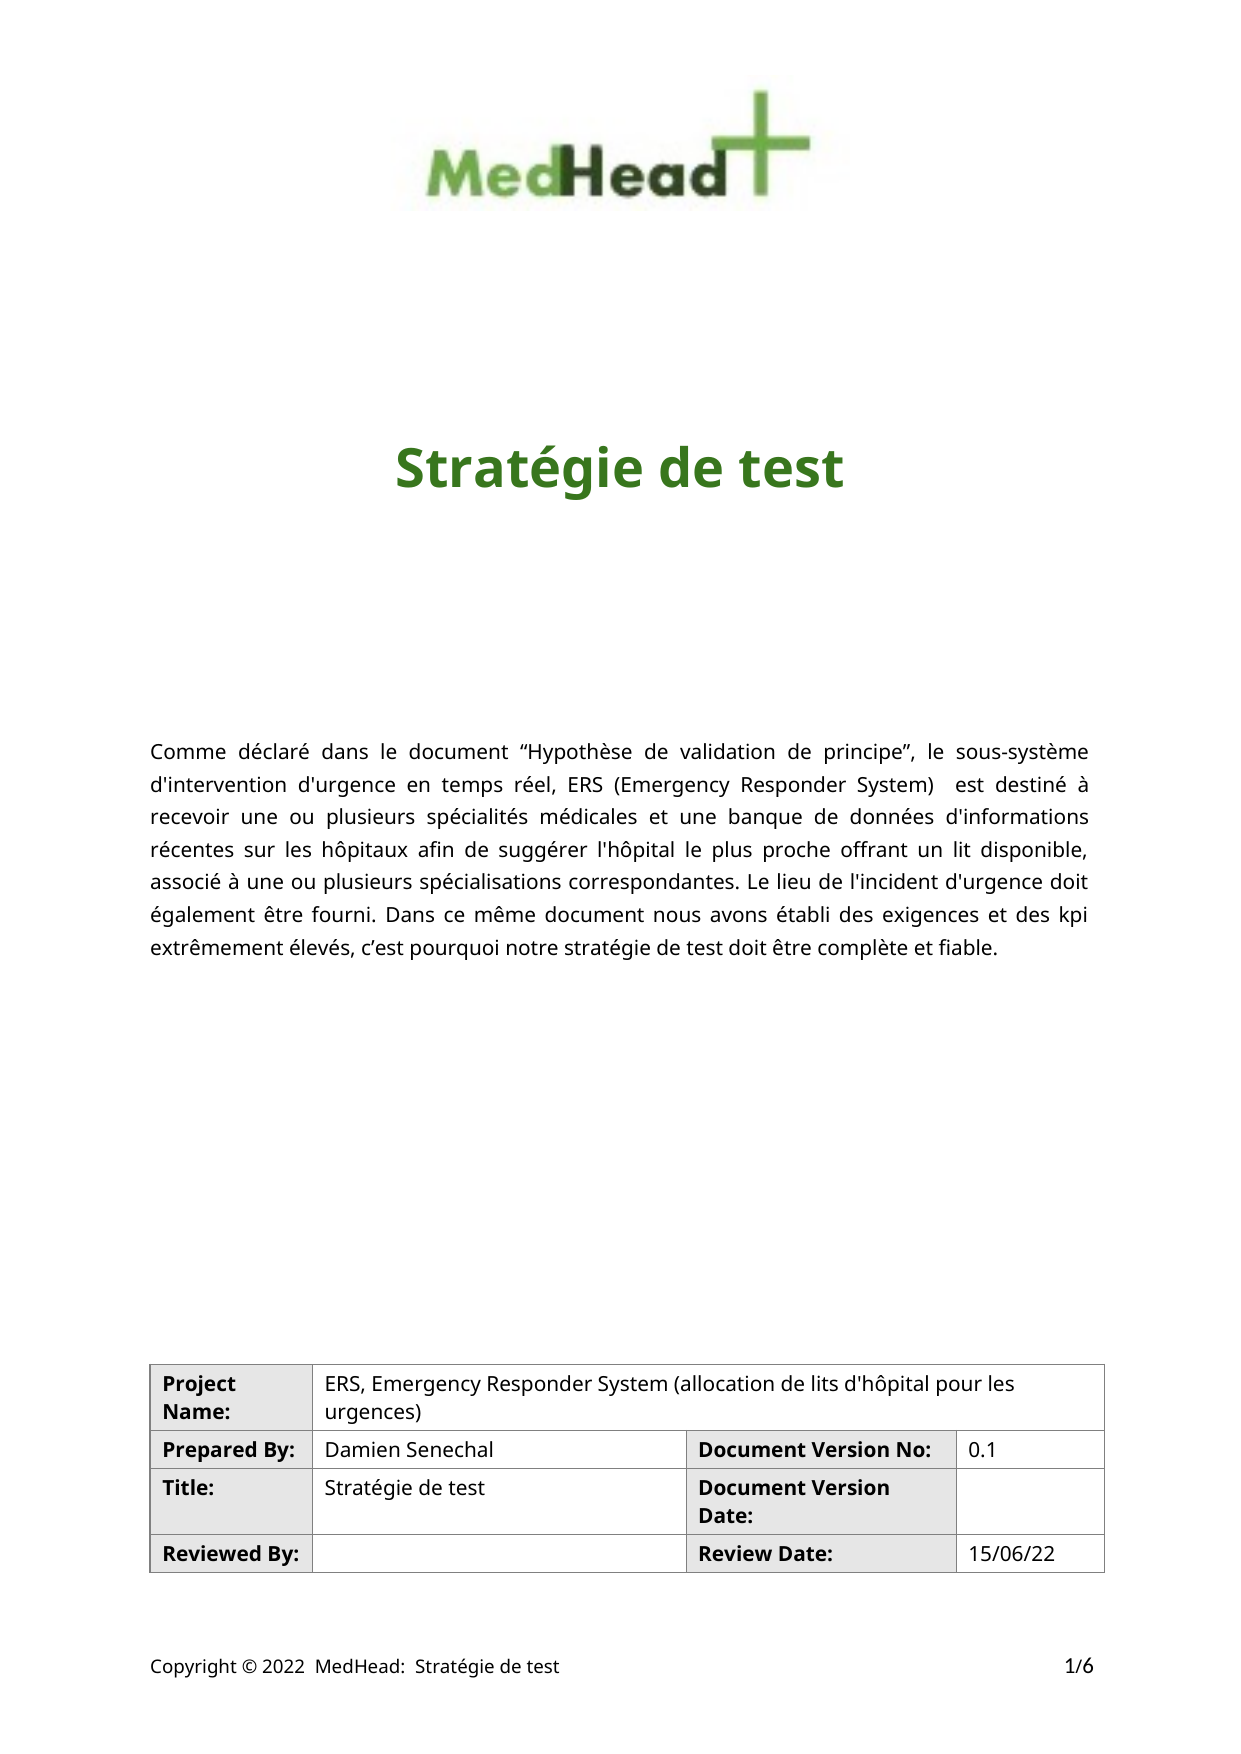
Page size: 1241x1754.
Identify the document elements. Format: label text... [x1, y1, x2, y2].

table_cell Reviewed By: [151, 1535, 312, 1572]
text Comme déclaré dans le document “Hypothèse de validation de principe”, le sous-système d'intervention d'urgence en temps réel, ERS (Emergency Responder System) est destiné à recevoir une ou plusieurs spécialités médicales et une banque de données d'informations récentes sur les hôpitaux afin de suggérer l'hôpital le plus proche offrant un lit disponible, associé à une ou plusieurs spécialisations correspondantes. Le lieu de l'incident d'urgence doit également être fourni. Dans ce même document nous avons établi des exigences et des kpi extrêmement élevés, c’est pourquoi notre stratégie de test doit être complète et fiable. [150, 737, 1090, 961]
table_cell [957, 1469, 1104, 1534]
table_cell Review Date: [687, 1535, 956, 1572]
title Stratégie de test [150, 430, 1090, 504]
table_cell Damien Senechal [313, 1431, 686, 1468]
table_cell Document Version No: [687, 1431, 956, 1468]
table_cell 15/06/22 [957, 1535, 1104, 1572]
table_cell 0.1 [957, 1431, 1104, 1468]
table_cell Title: [151, 1469, 312, 1534]
table_cell Prepared By: [151, 1431, 312, 1468]
table_cell [313, 1535, 686, 1572]
picture [390, 75, 850, 211]
table_header Project Name: [151, 1365, 312, 1430]
table_cell Stratégie de test [313, 1469, 686, 1534]
table_header ERS, Emergency Responder System (allocation de lits d'hôpital pour les urgences) [313, 1365, 1104, 1430]
table_cell Document Version Date: [687, 1469, 956, 1534]
